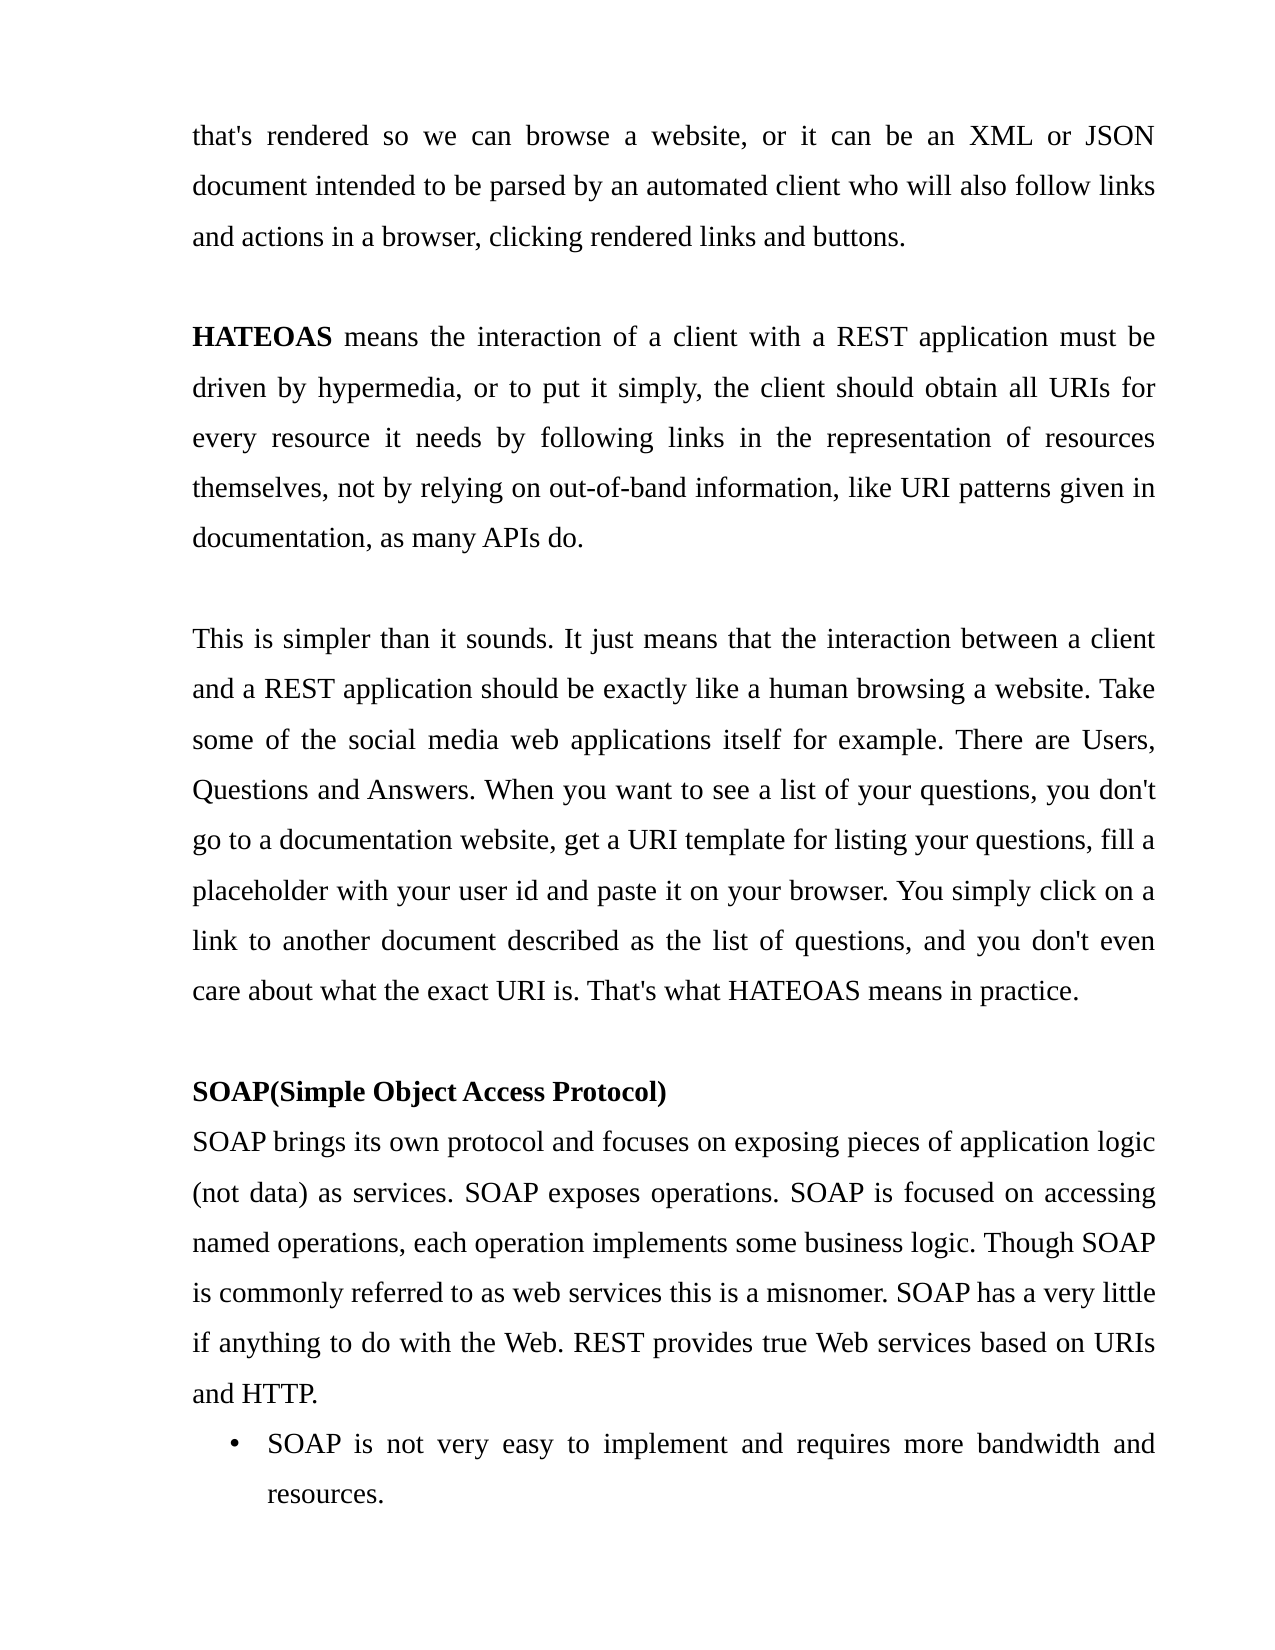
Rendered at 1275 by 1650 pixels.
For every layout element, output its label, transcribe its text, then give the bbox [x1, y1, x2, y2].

text SOAP(Simple Object Access Protocol) [192, 1074, 1157, 1108]
text that's rendered so we can browse a website, or it can be an XML or JSON document intended to be parsed by an automated client who will also follow links and actions in a browser, clicking rendered links and buttons. [192, 118, 1157, 252]
text HATEOAS means the interaction of a client with a REST application must be driven by hypermedia, or to put it simply, the client should obtain all URIs for every resource it needs by following links in the representation of resources themselves, not by relying on out-of-band information, like URI patterns given in documentation, as many APIs do. [192, 319, 1157, 554]
text SOAP brings its own protocol and focuses on exposing pieces of application logic (not data) as services. SOAP exposes operations. SOAP is focused on accessing named operations, each operation implements some business logic. Though SOAP is commonly referred to as web services this is a misnomer. SOAP has a very little if anything to do with the Web. REST provides true Web services based on URIs and HTTP. [192, 1124, 1157, 1409]
list SOAP is not very easy to implement and requires more bandwidth and resources. [229, 1426, 1157, 1510]
text This is simpler than it sounds. It just means that the interaction between a client and a REST application should be exactly like a human browsing a website. Take some of the social media web applications itself for example. There are Users, Questions and Answers. When you want to see a list of your questions, you don't go to a documentation website, get a URI template for listing your questions, fill a placeholder with your user id and paste it on your browser. You simply click on a link to another document described as the list of questions, and you don't even care about what the exact URI is. That's what HATEOAS means in practice. [192, 621, 1157, 1007]
